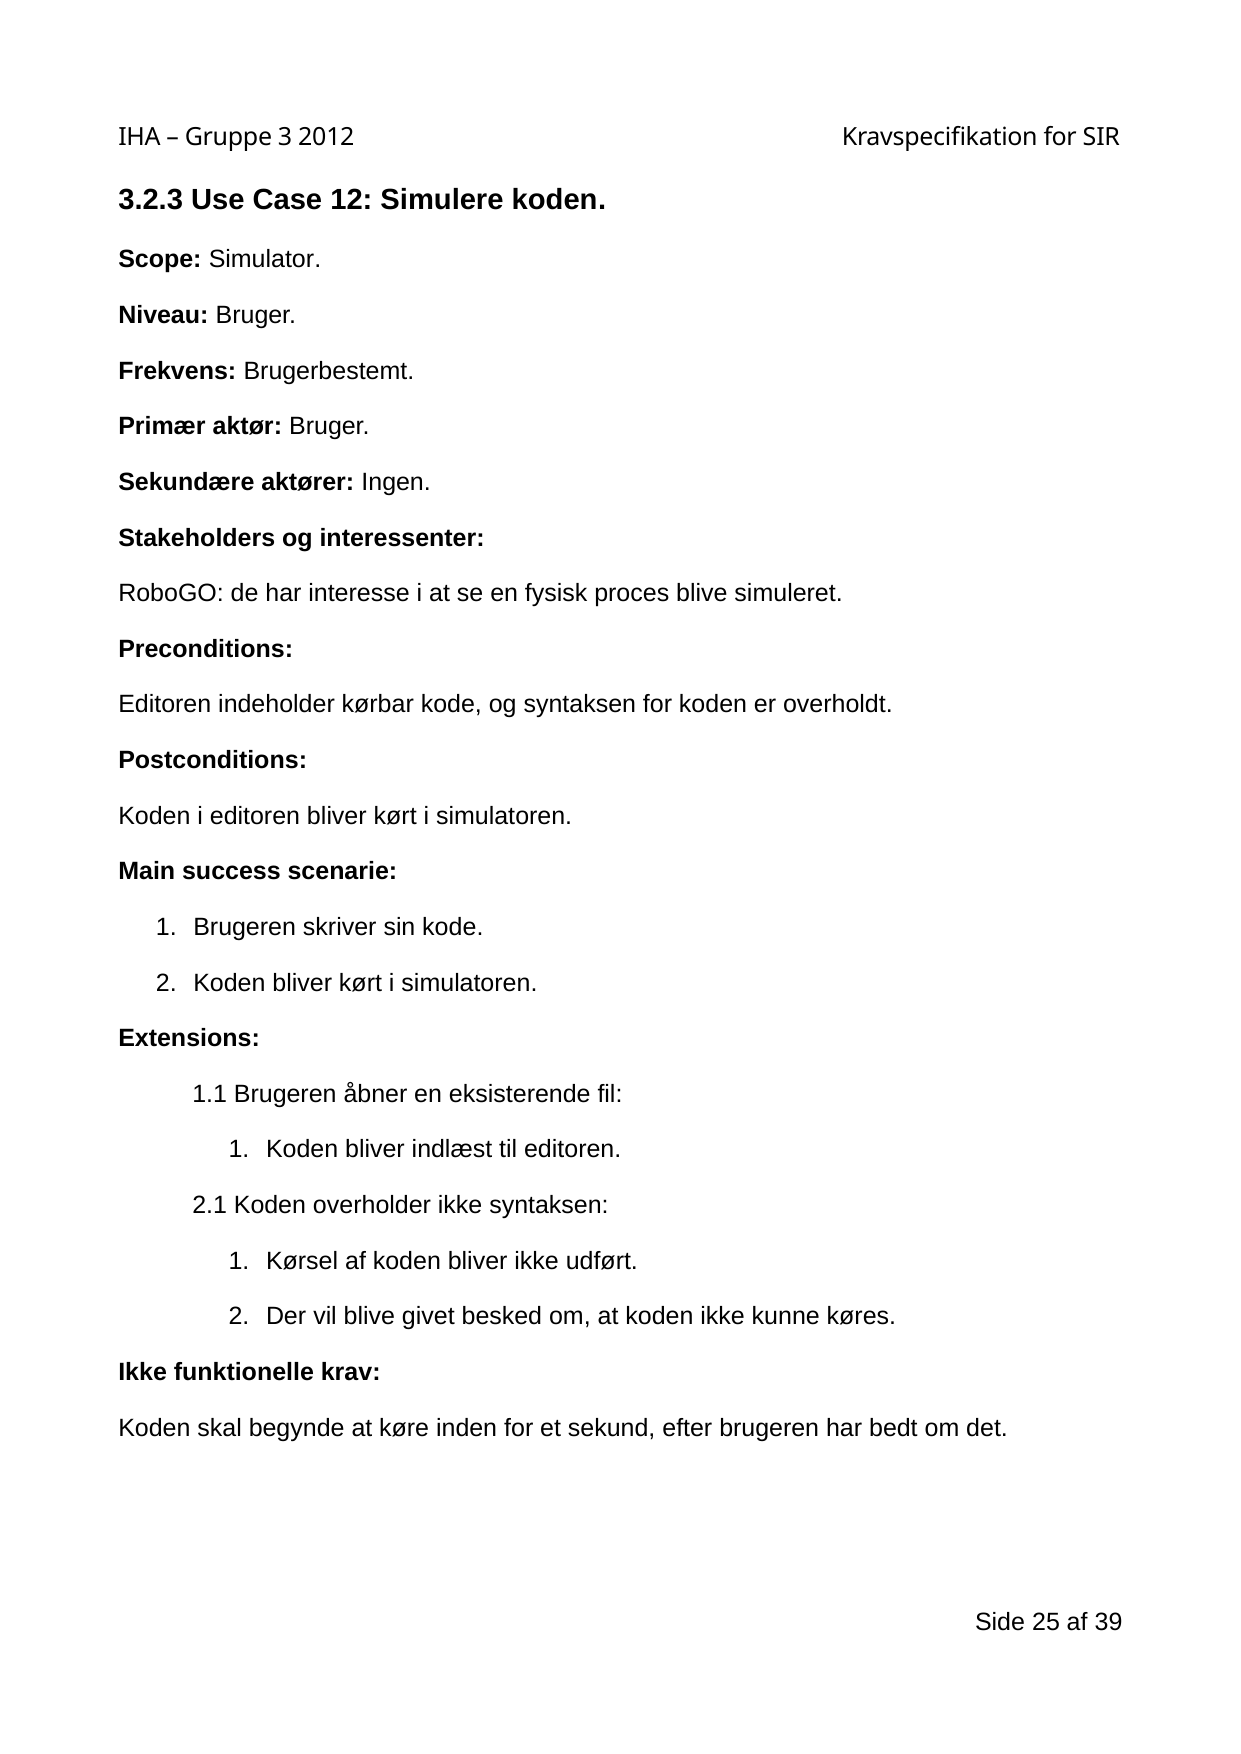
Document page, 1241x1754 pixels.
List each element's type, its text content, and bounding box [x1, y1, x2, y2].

list Der vil blive givet besked om, at koden ikke kunne køres. [228, 1301, 1122, 1330]
text Stakeholders og interessenter: [118, 523, 1122, 551]
text Ikke funktionelle krav: [118, 1357, 1122, 1386]
subtitle 3.2.3 Use Case 12: Simulere koden. [118, 182, 1122, 215]
list Brugeren skriver sin kode. [156, 912, 1122, 941]
text Koden skal begynde at køre inden for et sekund, efter brugeren har bedt om det. [118, 1413, 1122, 1441]
text Sekundære aktører: Ingen. [118, 467, 1122, 496]
text Primær aktør: Bruger. [118, 411, 1122, 440]
text Extensions: [118, 1023, 1122, 1052]
list Kørsel af koden bliver ikke udført. [228, 1246, 1122, 1274]
text Main success scenarie: [118, 856, 1122, 885]
list Koden bliver indlæst til editoren. [228, 1134, 1122, 1163]
text Preconditions: [118, 634, 1122, 663]
text Editoren indeholder kørbar kode, og syntaksen for koden er overholdt. [118, 689, 1122, 718]
text Niveau: Bruger. [118, 300, 1122, 329]
text Koden i editoren bliver kørt i simulatoren. [118, 801, 1122, 829]
text RoboGO: de har interesse i at se en fysisk proces blive simuleret. [118, 578, 1122, 607]
text 1.1 Brugeren åbner en eksisterende fil: [192, 1079, 1122, 1108]
text Scope: Simulator. [118, 244, 1122, 273]
text Postconditions: [118, 745, 1122, 774]
list Koden bliver kørt i simulatoren. [156, 968, 1122, 996]
text 2.1 Koden overholder ikke syntaksen: [192, 1190, 1122, 1219]
text Frekvens: Brugerbestemt. [118, 356, 1122, 384]
